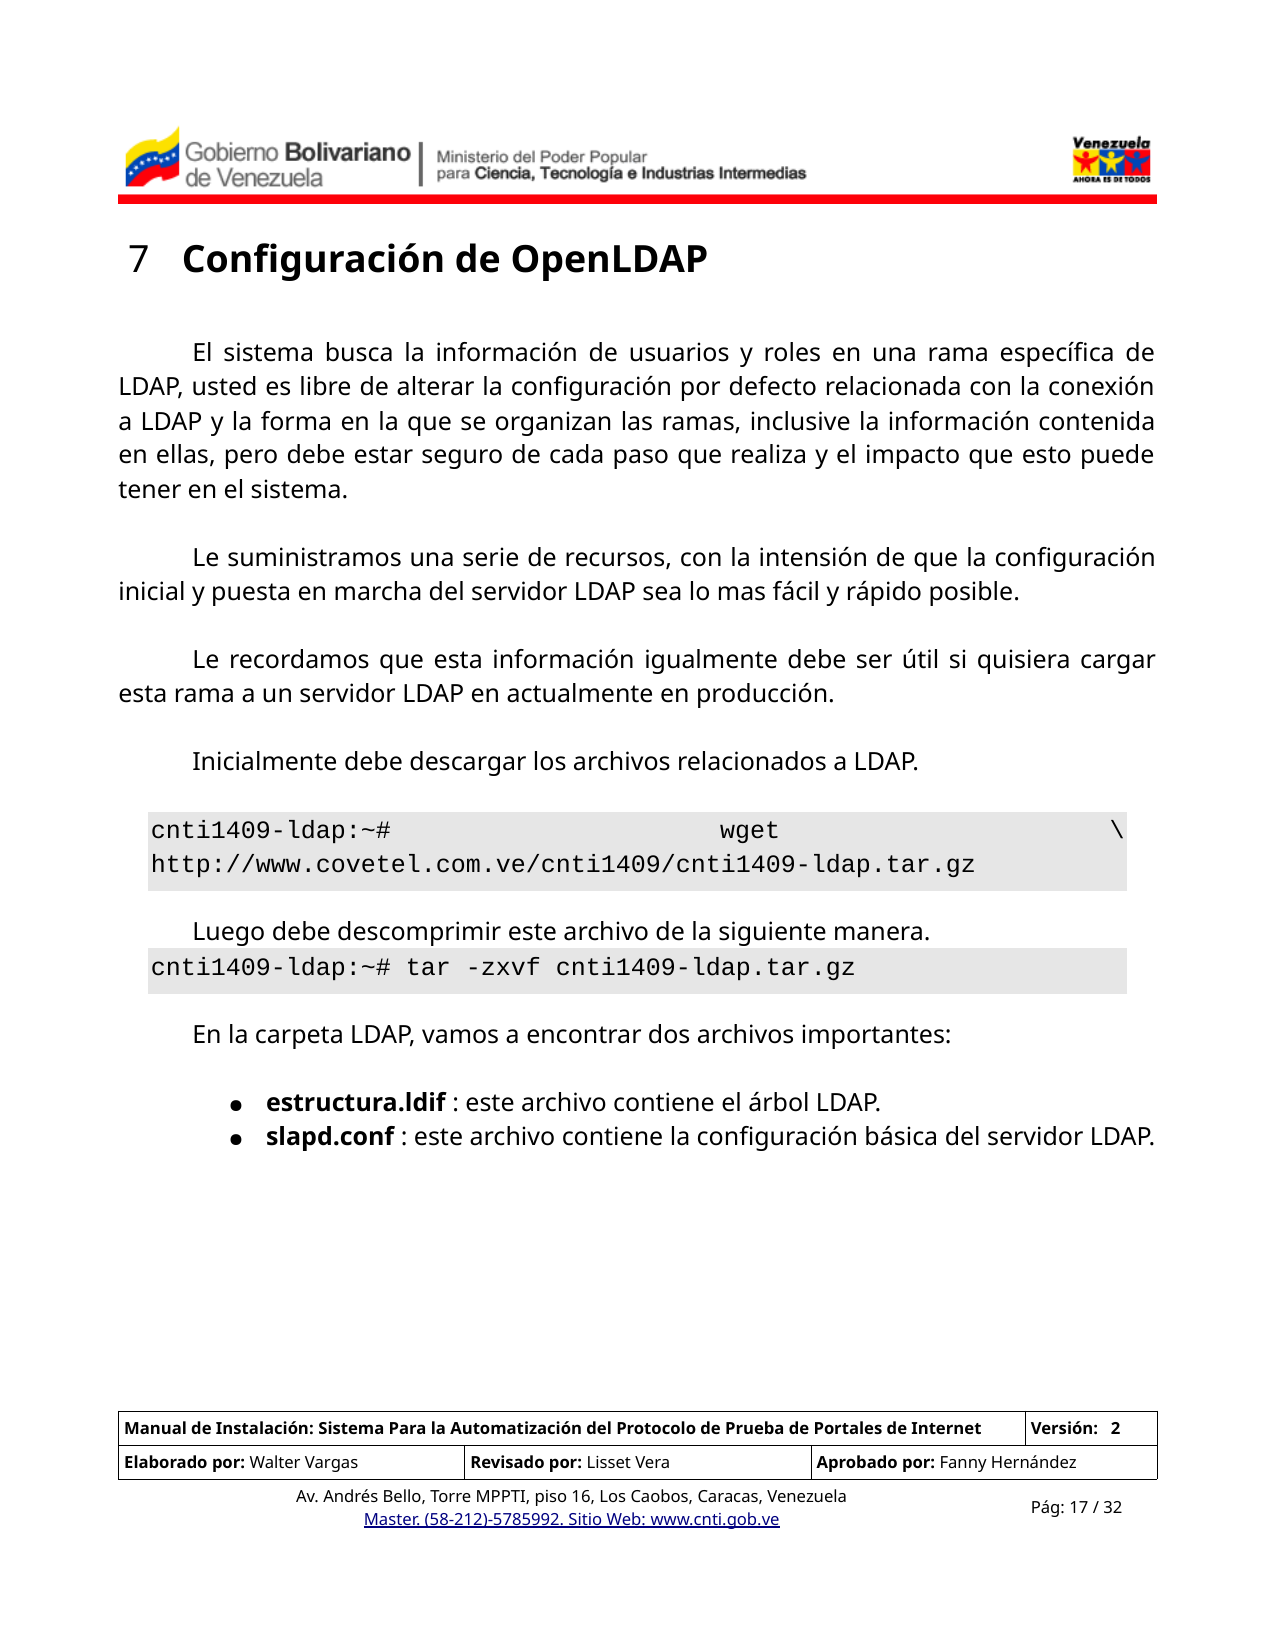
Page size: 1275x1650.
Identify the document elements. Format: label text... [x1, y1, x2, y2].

text Luego debe descomprimir este archivo de la siguiente manera. [118, 891, 1157, 948]
subtitle Configuración de OpenLDAP [118, 233, 1157, 284]
text El sistema busca la información de usuarios y roles en una rama específica de LDAP, usted es libre de alterar la configuración por defecto relacionada con la conexión a LDAP y la forma en la que se organizan las ramas, inclusive la información contenida en ellas, pero debe estar seguro de cada paso que realiza y el impacto que esto puede tener en el sistema. [118, 309, 1157, 505]
list slapd.conf : este archivo contiene la configuración básica del servidor LDAP. [228, 1118, 1157, 1152]
text Inicialmente debe descargar los archivos relacionados a LDAP. [118, 744, 1157, 778]
text cnti1409-ldap:~# tar -zxvf cnti1409-ldap.tar.gz [148, 948, 1127, 985]
list estructura.ldif : este archivo contiene el árbol LDAP. [228, 1084, 1157, 1118]
text Le suministramos una serie de recursos, con la intensión de que la configuración inicial y puesta en marcha del servidor LDAP sea lo mas fácil y rápido posible. [118, 539, 1157, 607]
text En la carpeta LDAP, vamos a encontrar dos archivos importantes: [118, 994, 1157, 1050]
text Le recordamos que esta información igualmente debe ser útil si quisiera cargar esta rama a un servidor LDAP en actualmente en producción. [118, 642, 1157, 710]
text cnti1409-ldap:~# wget \ http://www.covetel.com.ve/cnti1409/cnti1409-ldap.tar.gz [148, 812, 1127, 883]
picture [118, 118, 1157, 204]
